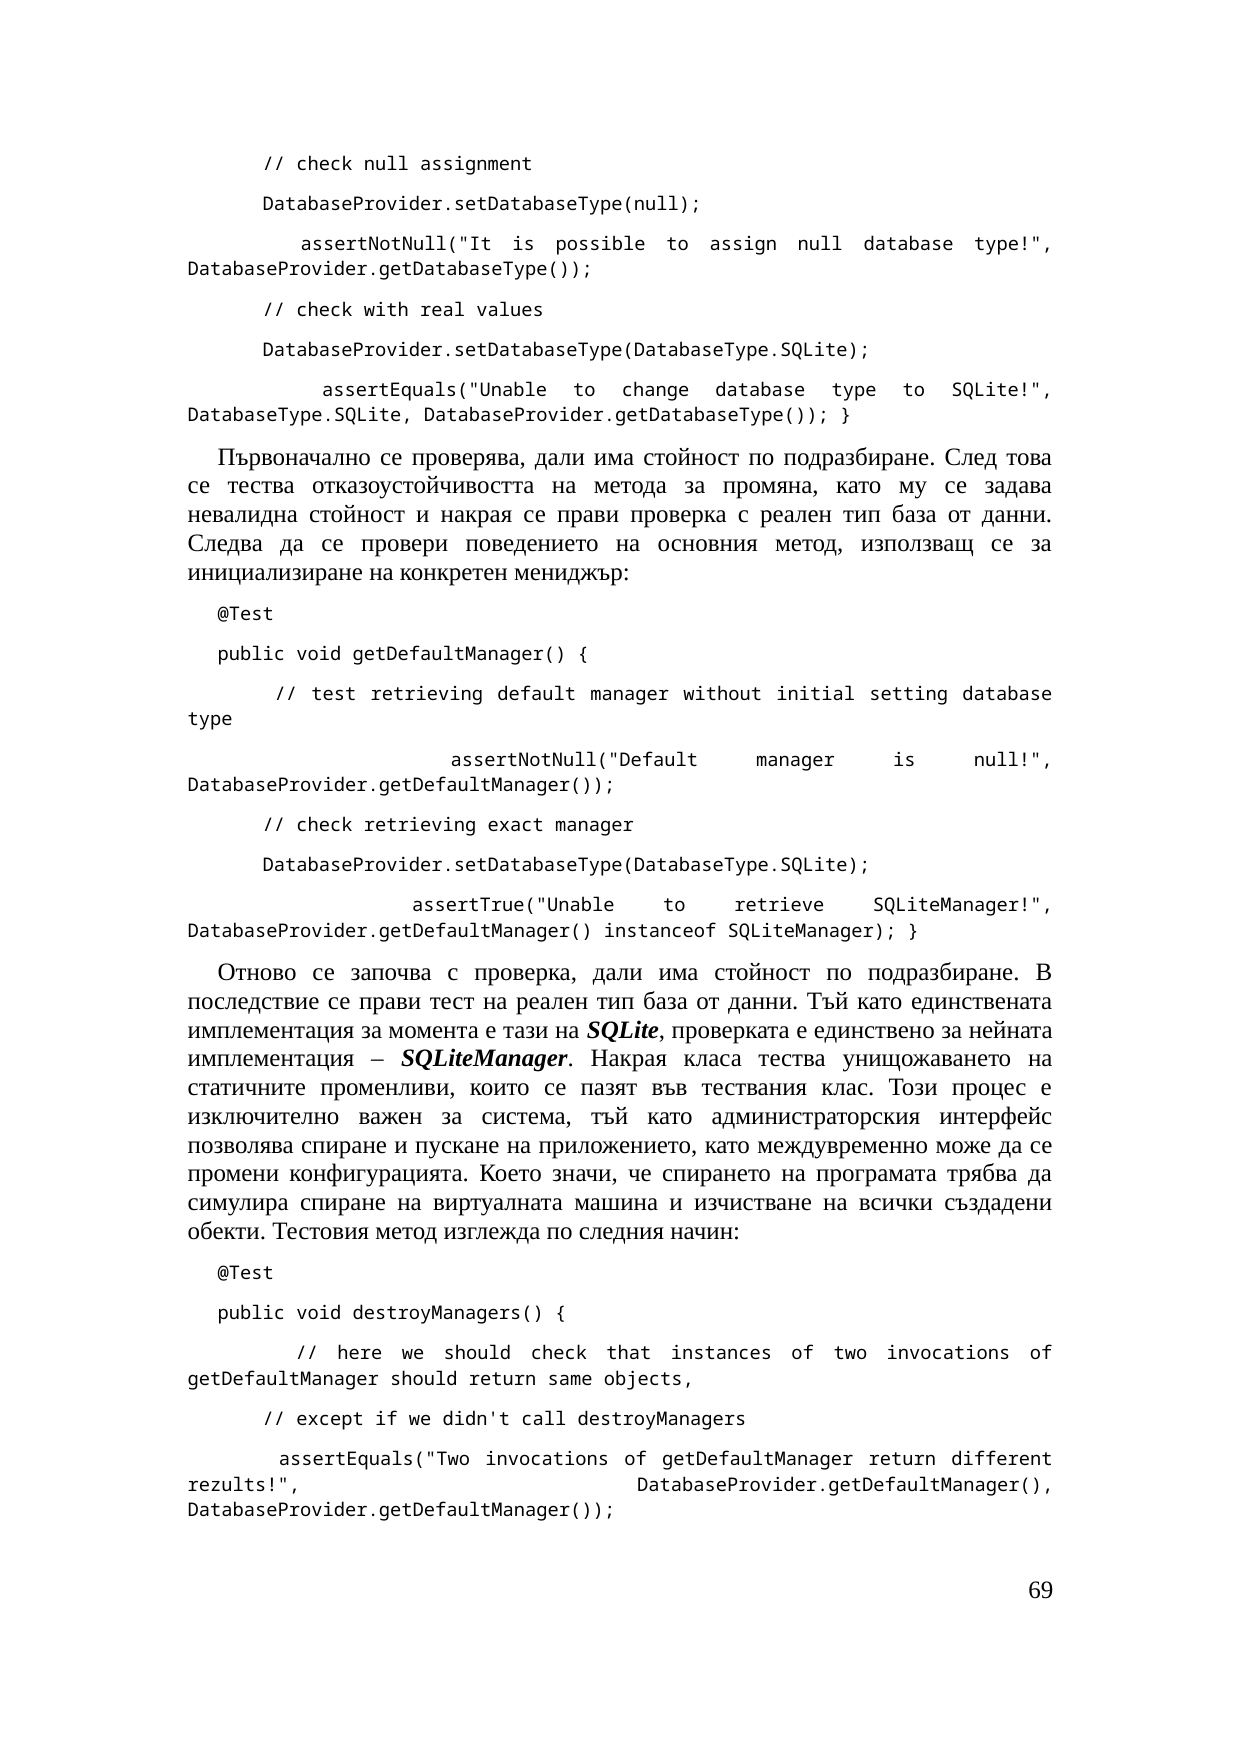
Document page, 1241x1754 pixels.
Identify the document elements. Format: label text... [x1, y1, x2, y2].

text // here we should check that instances of two invocations of getDefaultManager should return same objects, [187, 1339, 1053, 1391]
text assertTrue("Unable to retrieve SQLiteManager!", DatabaseProvider.getDefaultManager() instanceof SQLiteManager); } [187, 892, 1053, 943]
text assertNotNull("It is possible to assign null database type!", DatabaseProvider.getDatabaseType()); [187, 230, 1053, 281]
text @Test [187, 1259, 1053, 1285]
text // check with real values [187, 296, 1053, 321]
text DatabaseProvider.setDatabaseType(null); [187, 190, 1053, 216]
text public void destroyManagers() { [187, 1299, 1053, 1325]
text DatabaseProvider.setDatabaseType(DatabaseType.SQLite); [187, 336, 1053, 361]
text // check retrieving exact manager [187, 811, 1053, 837]
text Първоначално се проверява, дали има стойност по подразбиране. След това се тества отказоустойчивостта на метода за промяна, като му се задава невалидна стойност и накрая се прави проверка с реален тип база от данни. Следва да се провери поведението на основния метод, използващ се за инициализиране на конкретен мениджър: [187, 442, 1053, 585]
text // check null assignment [187, 150, 1053, 176]
text // except if we didn't call destroyManagers [187, 1405, 1053, 1431]
text @Test [187, 600, 1053, 626]
text public void getDefaultManager() { [187, 640, 1053, 666]
text // test retrieving default manager without initial setting database type [187, 680, 1053, 731]
text DatabaseProvider.setDatabaseType(DatabaseType.SQLite); [187, 852, 1053, 877]
text Отново се започва с проверка, дали има стойност по подразбиране. В последствие се прави тест на реален тип база от данни. Тъй като единствената имплементация за момента е тази на SQLite, проверката е единствено за нейната имплементация – SQLiteManager. Накрая класа тества унищожаването на статичните променливи, които се пазят във тествания клас. Този процес е изключително важен за система, тъй като администраторския интерфейс позволява спиране и пускане на приложението, като междувременно може да се промени конфигурацията. Което значи, че спирането на програмата трябва да симулира спиране на виртуалната машина и изчистване на всички създадени обекти. Тестовия метод изглежда по следния начин: [187, 957, 1053, 1245]
text assertNotNull("Default manager is null!", DatabaseProvider.getDefaultManager()); [187, 746, 1053, 797]
text assertEquals("Unable to change database type to SQLite!", DatabaseType.SQLite, DatabaseProvider.getDatabaseType()); } [187, 376, 1053, 427]
text assertEquals("Two invocations of getDefaultManager return different rezults!", DatabaseProvider.getDefaultManager(), DatabaseProvider.getDefaultManager()); [187, 1445, 1053, 1522]
